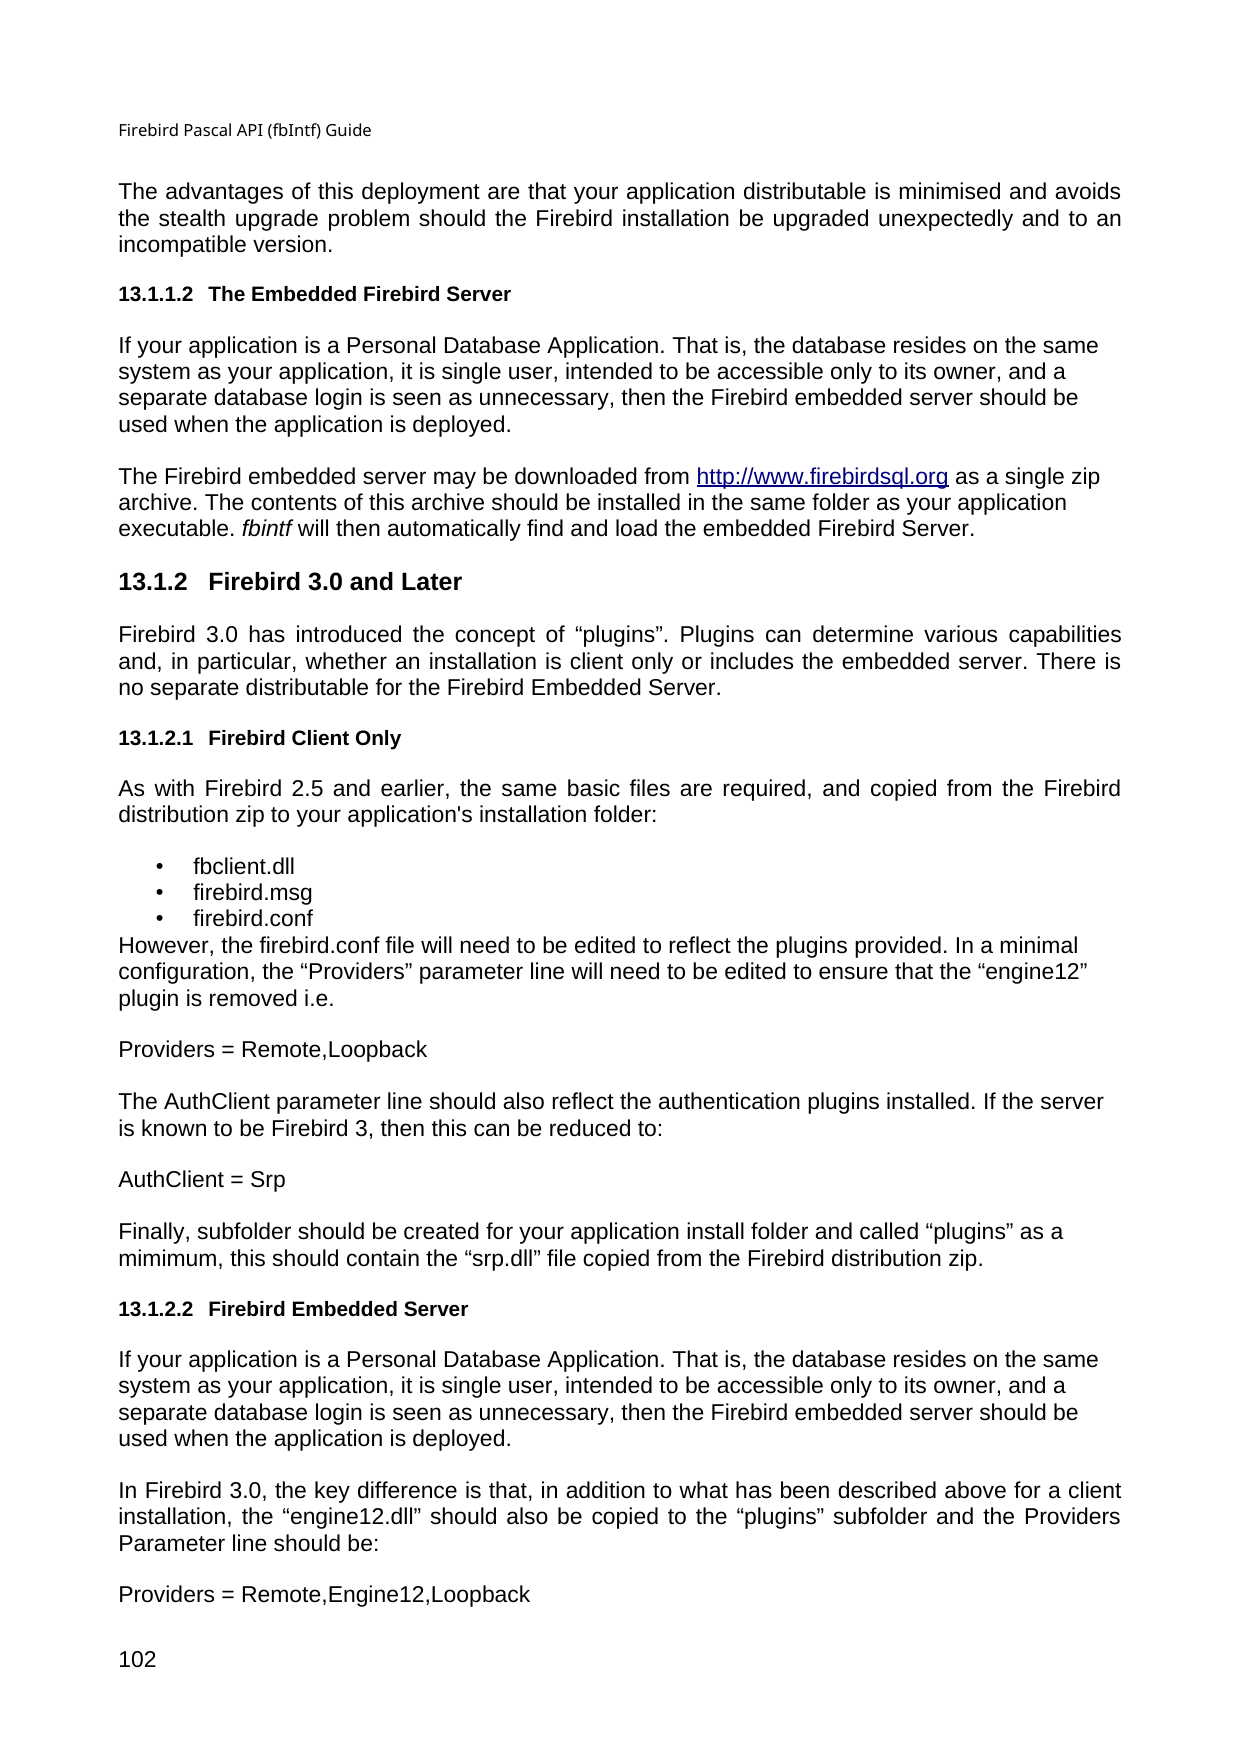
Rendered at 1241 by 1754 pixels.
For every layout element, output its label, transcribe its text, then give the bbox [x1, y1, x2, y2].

text If your application is a Personal Database Application. That is, the database resides on the same system as your application, it is single user, intended to be accessible only to its owner, and a separate database login is seen as unnecessary, then the Firebird embedded server should be used when the application is deployed. [118, 332, 1122, 437]
list firebird.conf [156, 905, 1122, 932]
text Providers = Remote,Loopback [118, 1036, 1122, 1063]
text The Firebird embedded server may be downloaded from http://www.firebirdsql.org as a single zip archive. The contents of this archive should be installed in the same folder as your application executable. fbintf will then automatically find and load the embedded Firebird Server. [118, 463, 1122, 542]
subtitle Firebird 3.0 and Later [118, 567, 1122, 596]
text The AuthClient parameter line should also reflect the authentication plugins installed. If the server is known to be Firebird 3, then this can be reduced to: [118, 1088, 1122, 1141]
text Finally, subfolder should be created for your application install folder and called “plugins” as a mimimum, this should contain the “srp.dll” file copied from the Firebird distribution zip. [118, 1218, 1122, 1271]
list firebird.msg [156, 879, 1122, 905]
list fbclient.dll [156, 853, 1122, 879]
text Providers = Remote,Engine12,Loopback [118, 1581, 1122, 1607]
text However, the firebird.conf file will need to be edited to reflect the plugins provided. In a minimal configuration, the “Providers” parameter line will need to be edited to ensure that the “engine12” plugin is removed i.e. [118, 932, 1122, 1011]
text If your application is a Personal Database Application. That is, the database resides on the same system as your application, it is single user, intended to be accessible only to its owner, and a separate database login is seen as unnecessary, then the Firebird embedded server should be used when the application is deployed. [118, 1346, 1122, 1451]
text AuthClient = Srp [118, 1166, 1122, 1193]
text As with Firebird 2.5 and earlier, the same basic files are required, and copied from the Firebird distribution zip to your application's installation folder: [118, 775, 1122, 828]
subtitle Firebird Embedded Server [118, 1297, 1122, 1321]
subtitle Firebird Client Only [118, 726, 1122, 749]
text In Firebird 3.0, the key difference is that, in addition to what has been described above for a client installation, the “engine12.dll” should also be copied to the “plugins” subfolder and the Providers Parameter line should be: [118, 1477, 1122, 1556]
text The advantages of this deployment are that your application distributable is minimised and avoids the stealth upgrade problem should the Firebird installation be upgraded unexpectedly and to an incompatible version. [118, 178, 1122, 257]
subtitle The Embedded Firebird Server [118, 282, 1122, 306]
text Firebird 3.0 has introduced the concept of “plugins”. Plugins can determine various capabilities and, in particular, whether an installation is client only or includes the embedded server. There is no separate distributable for the Firebird Embedded Server. [118, 621, 1122, 701]
